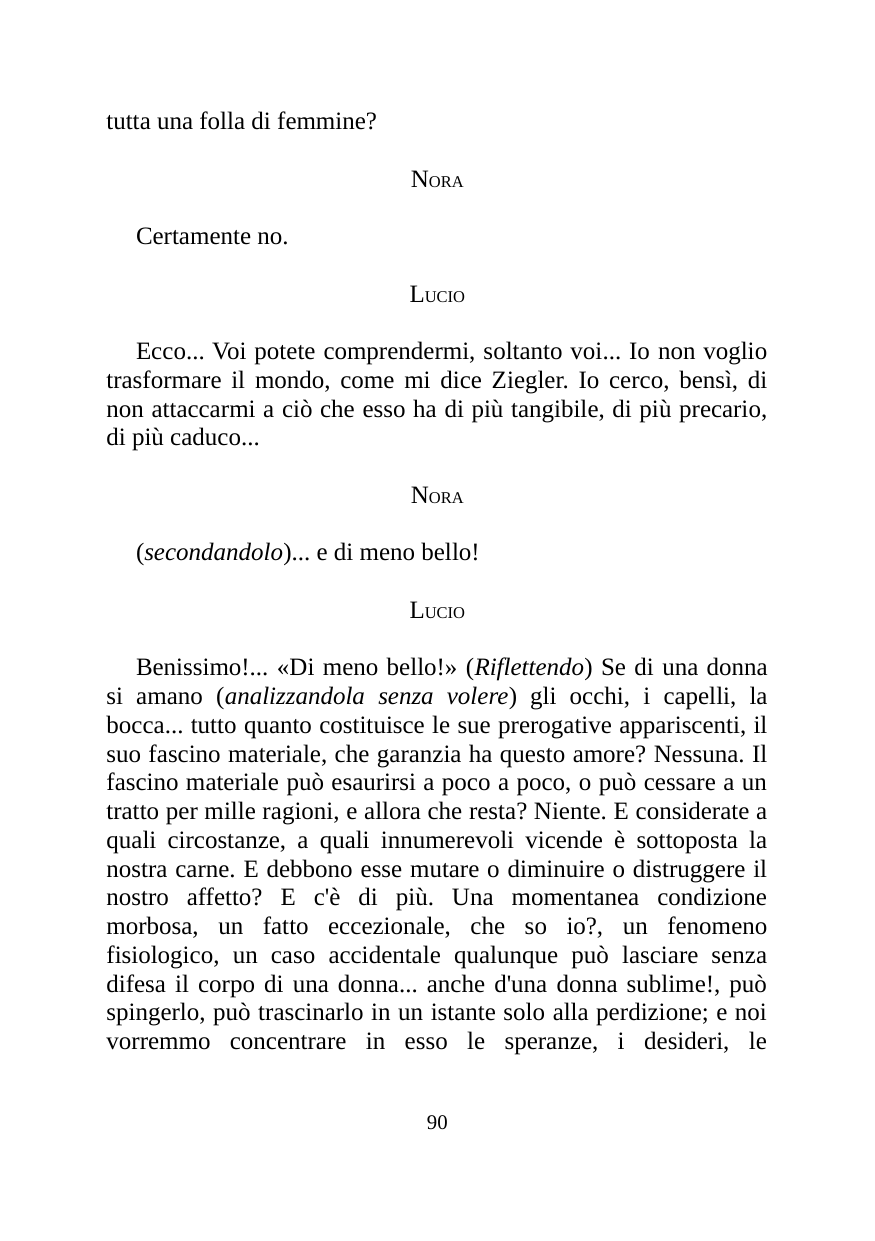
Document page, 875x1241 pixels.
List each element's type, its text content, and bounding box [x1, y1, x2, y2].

text Ecco... Voi potete comprendermi, soltanto voi... Io non voglio trasformare il mondo, come mi dice Ziegler. Io cerco, bensì, di non attaccarmi a ciò che esso ha di più tangibile, di più precario, di più caduco... [106, 336, 768, 451]
text Certamente no. [106, 221, 768, 250]
text Nora [106, 164, 768, 192]
text Lucio [106, 595, 768, 624]
text tutta una folla di femmine? [106, 106, 768, 135]
text Benissimo!... «Di meno bello!» (Riflettendo) Se di una donna si amano (analizzandola senza volere) gli occhi, i capelli, la bocca... tutto quanto costituisce le sue prerogative appariscenti, il suo fascino materiale, che garanzia ha questo amore? Nessuna. Il fascino materiale può esaurirsi a poco a poco, o può cessare a un tratto per mille ragioni, e allora che resta? Niente. E considerate a quali circostanze, a quali innumerevoli vicende è sottoposta la nostra carne. E debbono esse mutare o diminuire o distruggere il nostro affetto? E c'è di più. Una momentanea condizione morbosa, un fatto eccezionale, che so io?, un fenomeno fisiologico, un caso accidentale qualunque può lasciare senza difesa il corpo di una donna... anche d'una donna sublime!, può spingerlo, può trascinarlo in un istante solo alla perdizione; e noi vorremmo concentrare in esso le speranze, i desideri, le [106, 652, 768, 1055]
text Nora [106, 480, 768, 509]
text (secondandolo)... e di meno bello! [106, 537, 768, 566]
text Lucio [106, 279, 768, 307]
